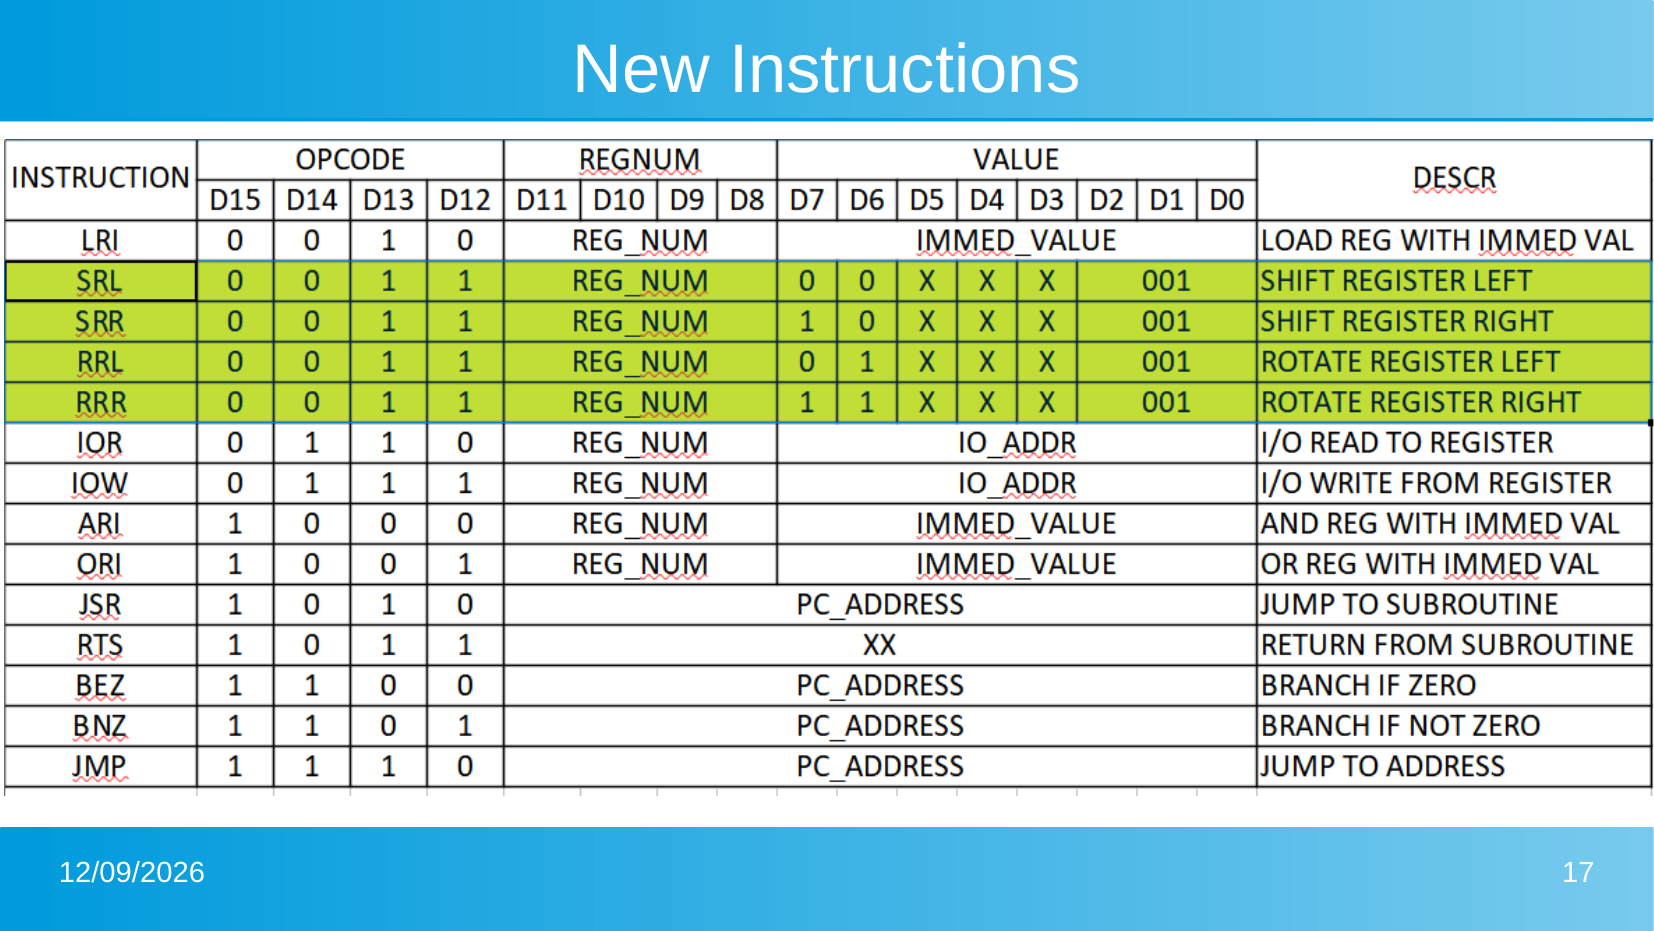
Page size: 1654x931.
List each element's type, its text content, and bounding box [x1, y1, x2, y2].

picture [4, 139, 1654, 796]
title New Instructions [59, 29, 1595, 108]
